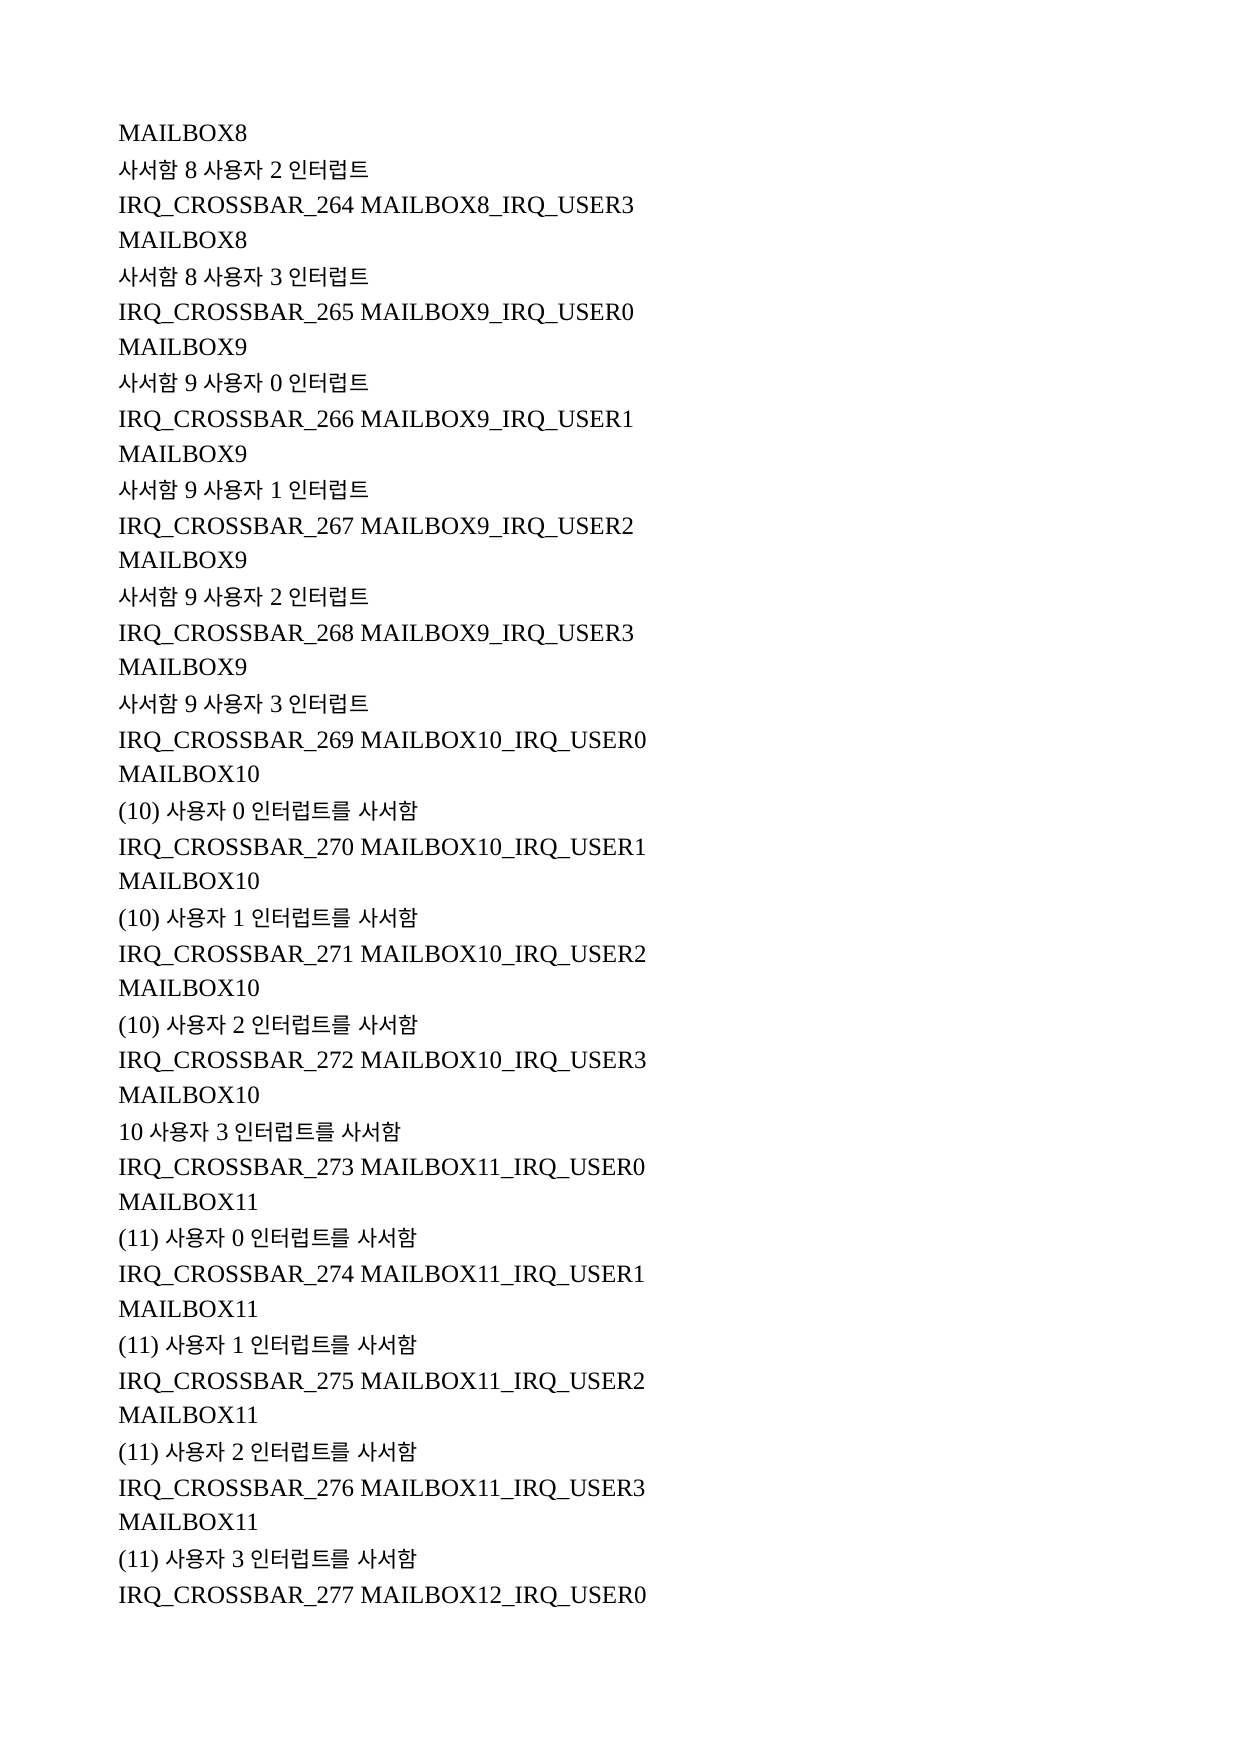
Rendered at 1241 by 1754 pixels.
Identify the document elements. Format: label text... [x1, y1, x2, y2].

text IRQ_CROSSBAR_272 MAILBOX10_IRQ_USER3 [118, 1046, 1122, 1074]
text IRQ_CROSSBAR_275 MAILBOX11_IRQ_USER2 [118, 1366, 1122, 1395]
text 사서함 8 사용자 2 인터럽트 [118, 153, 1122, 184]
text IRQ_CROSSBAR_273 MAILBOX11_IRQ_USER0 [118, 1152, 1122, 1181]
text (10) 사용자 1 인터럽트를 사서함 [118, 901, 1122, 932]
text MAILBOX10 [118, 1080, 1122, 1109]
text IRQ_CROSSBAR_277 MAILBOX12_IRQ_USER0 [118, 1580, 1122, 1609]
text MAILBOX10 [118, 759, 1122, 788]
text 10 사용자 3 인터럽트를 사서함 [118, 1114, 1122, 1146]
text MAILBOX9 [118, 546, 1122, 574]
text 사서함 9 사용자 1 인터럽트 [118, 473, 1122, 505]
text IRQ_CROSSBAR_268 MAILBOX9_IRQ_USER3 [118, 618, 1122, 647]
text 사서함 9 사용자 0 인터럽트 [118, 366, 1122, 398]
text MAILBOX9 [118, 332, 1122, 361]
text (11) 사용자 1 인터럽트를 사서함 [118, 1328, 1122, 1360]
text IRQ_CROSSBAR_266 MAILBOX9_IRQ_USER1 [118, 404, 1122, 433]
text (11) 사용자 2 인터럽트를 사서함 [118, 1435, 1122, 1467]
text IRQ_CROSSBAR_269 MAILBOX10_IRQ_USER0 [118, 725, 1122, 754]
text IRQ_CROSSBAR_270 MAILBOX10_IRQ_USER1 [118, 832, 1122, 861]
text IRQ_CROSSBAR_276 MAILBOX11_IRQ_USER3 [118, 1473, 1122, 1502]
text MAILBOX11 [118, 1507, 1122, 1536]
text IRQ_CROSSBAR_274 MAILBOX11_IRQ_USER1 [118, 1259, 1122, 1288]
text IRQ_CROSSBAR_267 MAILBOX9_IRQ_USER2 [118, 511, 1122, 540]
text MAILBOX11 [118, 1294, 1122, 1322]
text (10) 사용자 2 인터럽트를 사서함 [118, 1008, 1122, 1039]
text MAILBOX10 [118, 866, 1122, 895]
text MAILBOX11 [118, 1401, 1122, 1429]
text MAILBOX9 [118, 652, 1122, 681]
text MAILBOX9 [118, 439, 1122, 467]
text (10) 사용자 0 인터럽트를 사서함 [118, 794, 1122, 826]
text 사서함 9 사용자 2 인터럽트 [118, 580, 1122, 612]
text MAILBOX10 [118, 973, 1122, 1002]
text MAILBOX11 [118, 1187, 1122, 1216]
text (11) 사용자 0 인터럽트를 사서함 [118, 1221, 1122, 1253]
text 사서함 8 사용자 3 인터럽트 [118, 259, 1122, 291]
text MAILBOX8 [118, 118, 1122, 147]
text IRQ_CROSSBAR_265 MAILBOX9_IRQ_USER0 [118, 297, 1122, 326]
text IRQ_CROSSBAR_271 MAILBOX10_IRQ_USER2 [118, 939, 1122, 967]
text IRQ_CROSSBAR_264 MAILBOX8_IRQ_USER3 [118, 191, 1122, 219]
text 사서함 9 사용자 3 인터럽트 [118, 687, 1122, 719]
text (11) 사용자 3 인터럽트를 사서함 [118, 1542, 1122, 1574]
text MAILBOX8 [118, 225, 1122, 254]
